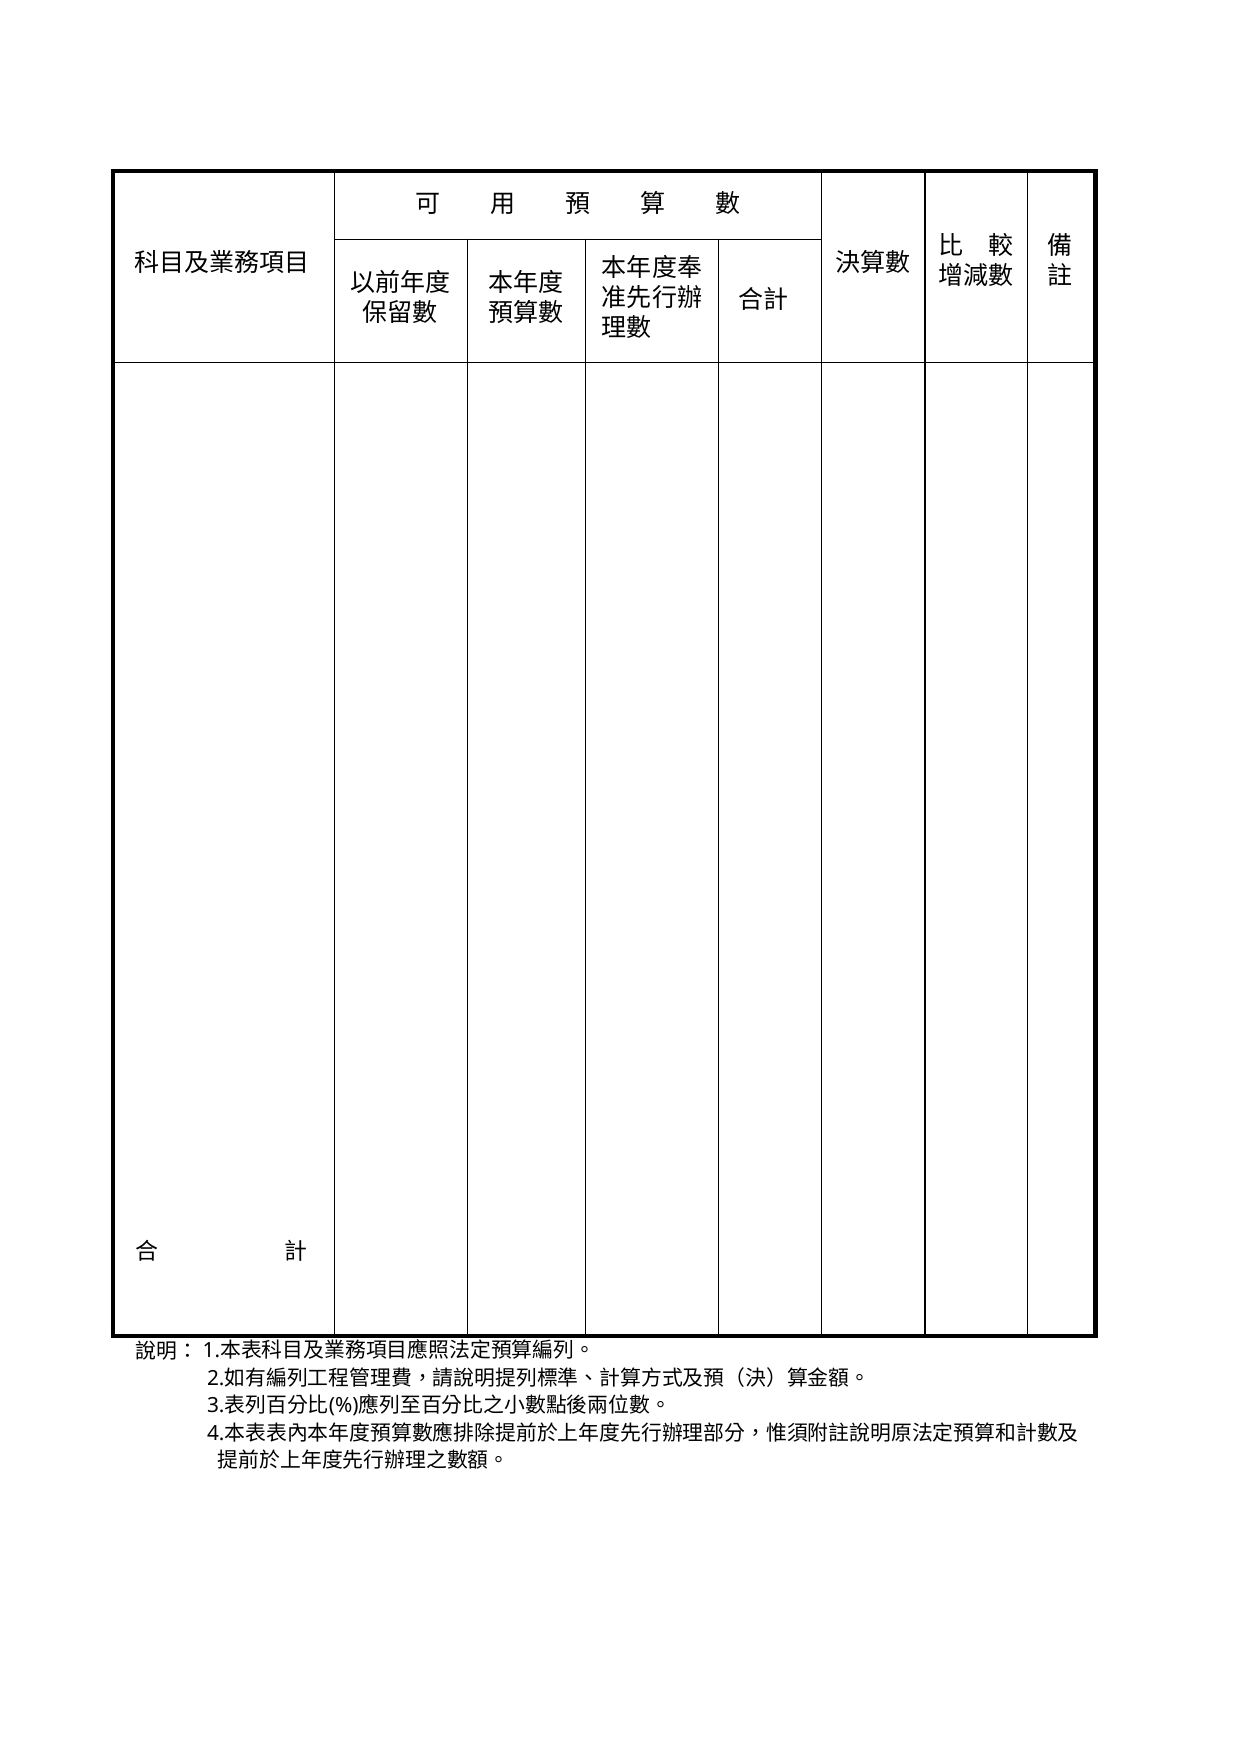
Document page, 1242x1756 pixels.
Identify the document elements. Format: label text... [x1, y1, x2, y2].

table_cell 本年度預算數 [468, 240, 585, 362]
table_cell [115, 1004, 334, 1033]
table_cell [115, 974, 334, 1003]
table_cell [115, 854, 334, 884]
table_cell [115, 738, 334, 764]
table_cell [115, 418, 334, 446]
table_cell 以前年度保留數 [335, 240, 467, 362]
table_cell [115, 595, 334, 625]
text 2.如有編列工程管理費，請說明提列標準、計算方式及預（決）算金額。 [207, 1364, 1127, 1391]
table_header 可 [335, 173, 467, 238]
table_cell [115, 446, 334, 475]
table_cell [586, 363, 718, 1334]
table_header 決算數 [822, 173, 924, 362]
table_cell [115, 944, 334, 973]
table_cell [115, 565, 334, 595]
table_cell [115, 625, 334, 653]
table_cell [719, 363, 821, 1334]
table_cell [115, 680, 334, 709]
table_header 科目及業務項目 [115, 173, 334, 362]
table_cell [115, 1033, 334, 1063]
table_cell [115, 794, 334, 824]
table_cell [115, 535, 334, 565]
table_cell [115, 653, 334, 680]
text 3.表列百分比(%)應列至百分比之小數點後兩位數。 [207, 1391, 1127, 1418]
table_cell 合計 [719, 240, 821, 362]
table_cell [1028, 363, 1093, 1334]
table_cell [926, 363, 1027, 1334]
table_cell [115, 475, 334, 505]
table_cell [822, 363, 924, 1334]
text 說明： 1.本表科目及業務項目應照法定預算編列。 [135, 1338, 1127, 1364]
table_cell [115, 765, 334, 794]
table_cell [115, 709, 334, 738]
table_cell 本年度奉准先行辦理數 [586, 240, 718, 362]
table_cell [115, 505, 334, 535]
table_header 比 較增減數 [926, 173, 1027, 362]
table_cell [468, 363, 585, 1334]
text 提前於上年度先行辦理之數額。 [207, 1446, 1127, 1473]
text 4.本表表內本年度預算數應排除提前於上年度先行辦理部分，惟須附註說明原法定預算和計數及 [207, 1418, 1127, 1446]
table_cell 合 計 [115, 1162, 334, 1334]
table_header 備註 [1028, 173, 1093, 362]
table_cell [115, 363, 334, 390]
table_cell [115, 1064, 334, 1162]
table_cell [115, 390, 334, 418]
table_header 用 預 算 數 [467, 173, 821, 238]
table_cell [115, 824, 334, 854]
table_cell [115, 914, 334, 943]
table_cell [335, 363, 467, 1334]
table_cell [115, 884, 334, 914]
